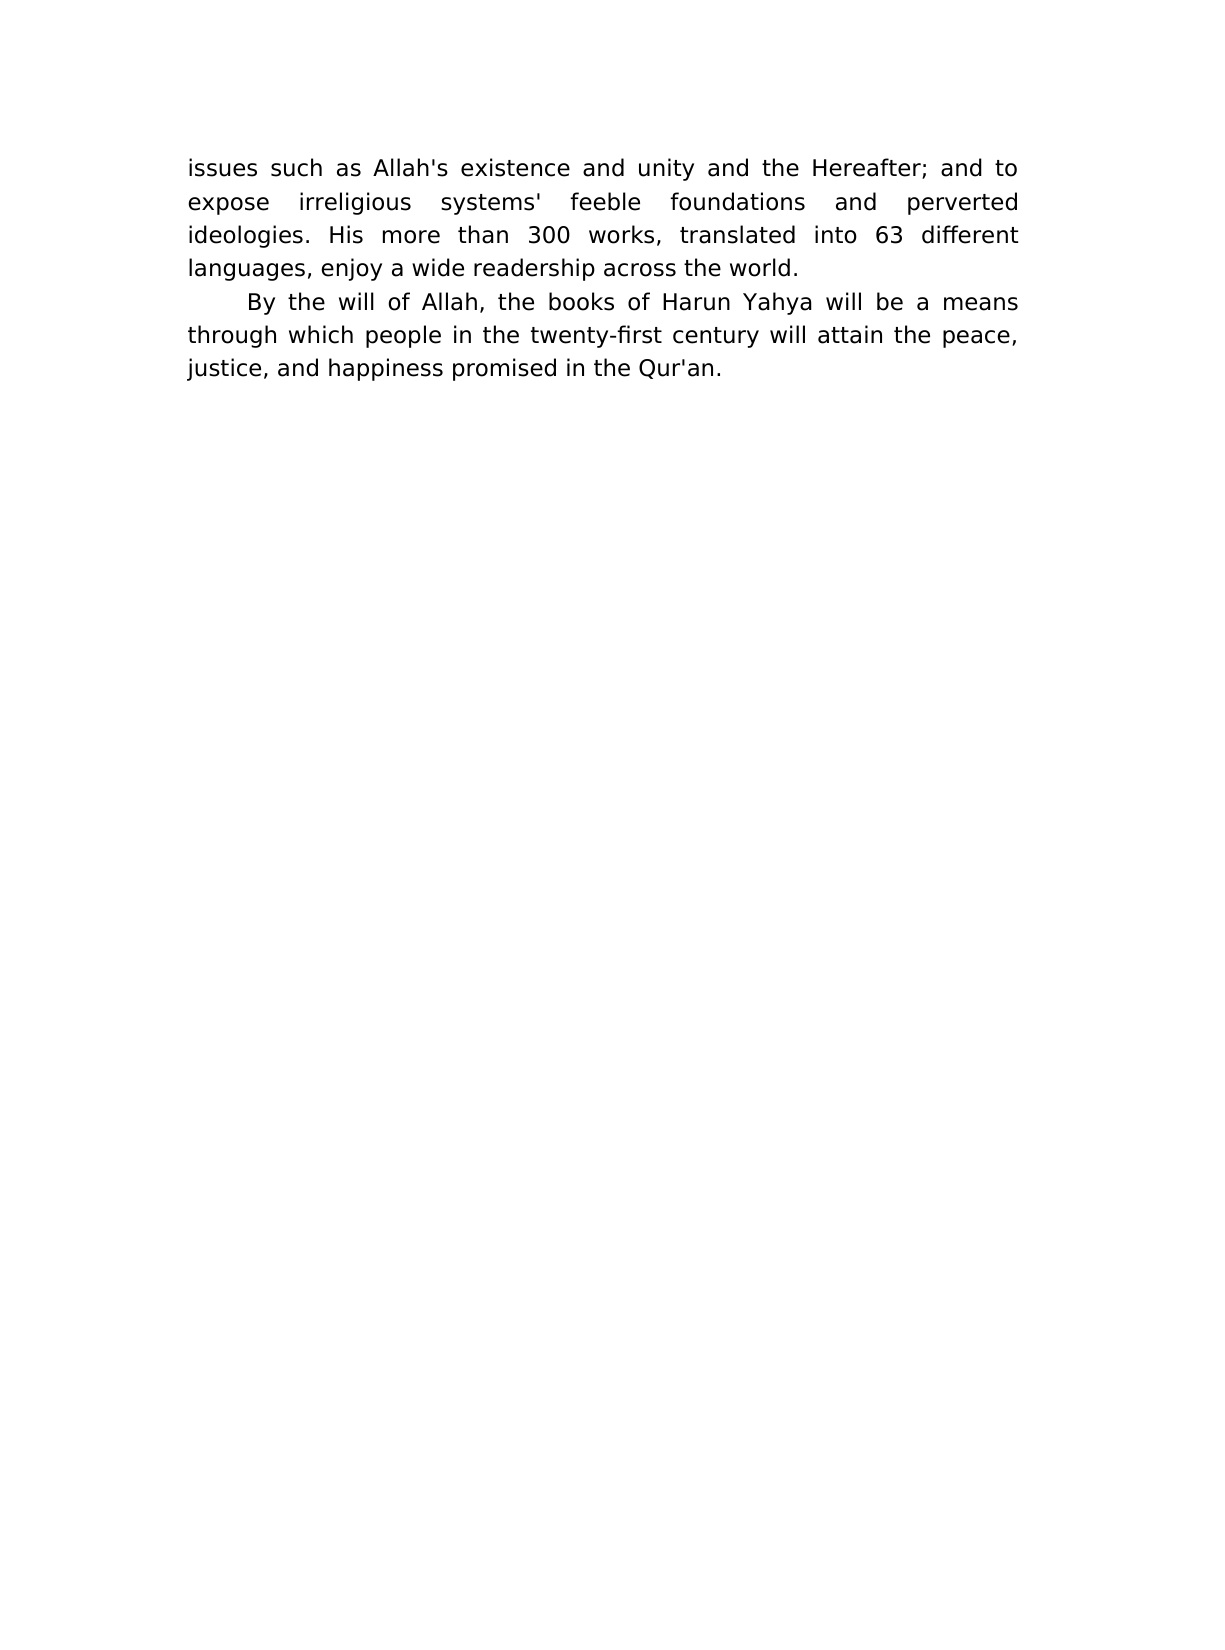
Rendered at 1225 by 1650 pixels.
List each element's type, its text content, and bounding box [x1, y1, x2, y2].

text By the will of Allah, the books of Harun Yahya will be a means through which people in the twenty-first century will attain the peace, justice, and happiness promised in the Qur'an. [187, 283, 1020, 383]
text issues such as Allah's existence and unity and the Hereafter; and to expose irreligious systems' feeble foundations and perverted ideologies. His more than 300 works, translated into 63 different languages, enjoy a wide readership across the world. [187, 150, 1020, 283]
